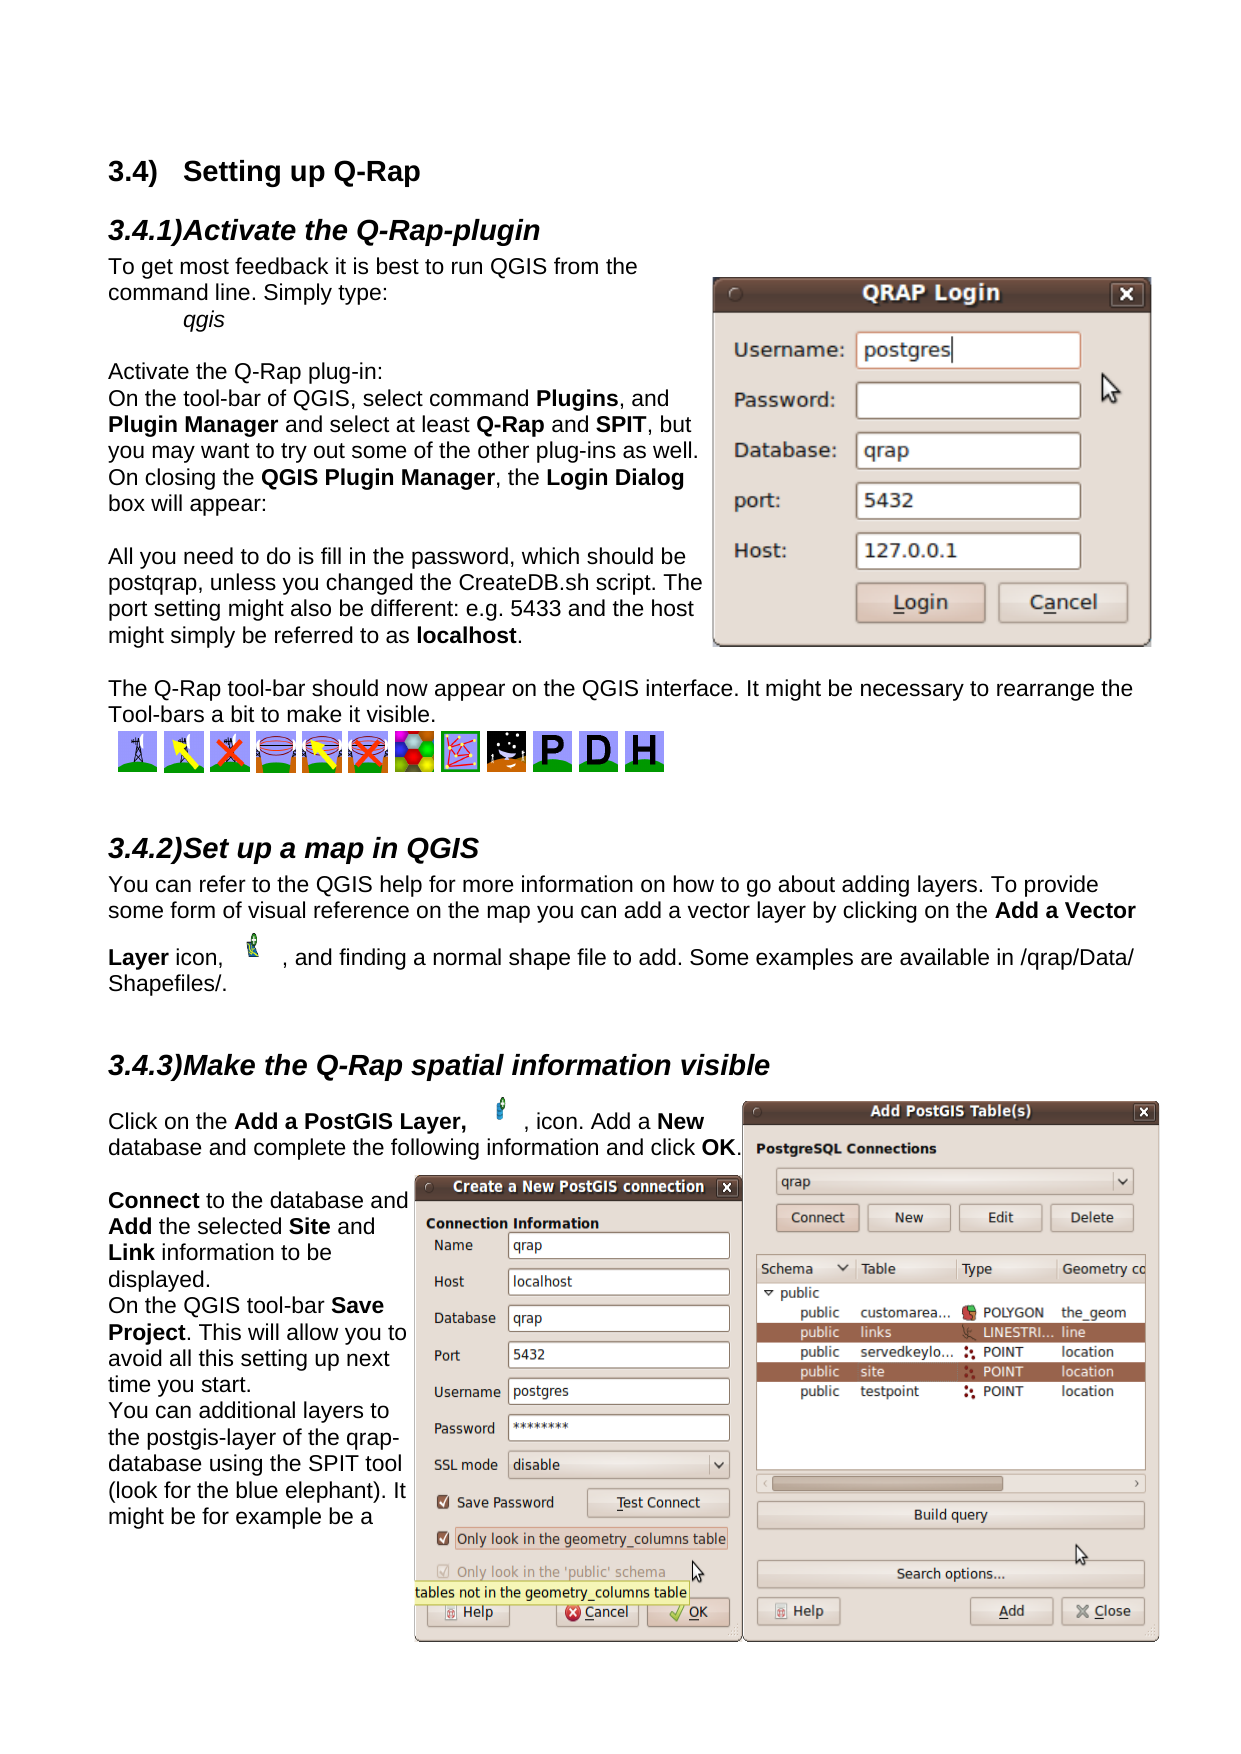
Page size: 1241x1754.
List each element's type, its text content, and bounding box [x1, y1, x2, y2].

picture [395, 731, 434, 772]
text Connect to the database and Add the selected Site and Link information to be displayed. [108, 1187, 414, 1292]
subtitle Activate the Q-Rap-plugin [108, 213, 1156, 247]
picture [256, 731, 296, 773]
subtitle Set up a map in QGIS [108, 831, 1156, 865]
text On the QGIS tool-bar Save Project. This will allow you to avoid all this setting up next time you start. [108, 1292, 414, 1397]
picture [164, 731, 204, 773]
text [1152, 306, 1156, 332]
subtitle Setting up Q-Rap [108, 154, 1156, 188]
picture [441, 731, 480, 772]
text On closing the QGIS Plugin Manager, the Login Dialog box will appear: [108, 464, 712, 516]
text You can refer to the QGIS help for more information on how to go about adding layers. To provide some form of visual reference on the map you can add a vector layer by clicking on the Add a Vector Layer icon, , and finding a normal shape file to add. Some examples are available in /qrap/Data/ Shapefiles/. [108, 871, 1156, 997]
picture [210, 731, 250, 772]
picture [496, 1097, 507, 1120]
text Click on the Add a PostGIS Layer, , icon. Add a New database and complete the following information and click OK. [108, 1088, 1156, 1160]
text qgis [108, 306, 712, 332]
picture [712, 277, 1152, 647]
subtitle Make the Q-Rap spatial information visible [108, 1048, 1156, 1082]
text All you need to do is fill in the password, which should be postqrap, unless you changed the CreateDB.sh script. The port setting might also be different: e.g. 5433 and the host might simply be referred to as localhost. [108, 543, 1156, 648]
text Activate the Q-Rap plug-in: [108, 358, 712, 384]
text You can additional layers to the postgis-layer of the qrap-database using the SPIT tool (look for the blue elephant). It might be for example be a [108, 1397, 414, 1529]
picture [246, 932, 259, 957]
text The Q-Rap tool-bar should now appear on the QGIS interface. It might be necessary to rearrange the Tool-bars a bit to make it visible. [108, 674, 1156, 727]
picture [487, 731, 526, 772]
picture [579, 731, 618, 772]
picture [533, 731, 572, 772]
text On the tool-bar of QGIS, select command Plugins, and Plugin Manager and select at least Q-Rap and SPIT, but you may want to try out some of the other plug-ins as well. [108, 384, 712, 464]
text To get most feedback it is best to run QGIS from the command line. Simply type: [108, 253, 1156, 306]
picture [118, 731, 157, 772]
picture [414, 1101, 1160, 1642]
picture [625, 731, 664, 772]
picture [348, 731, 388, 773]
picture [302, 731, 342, 773]
